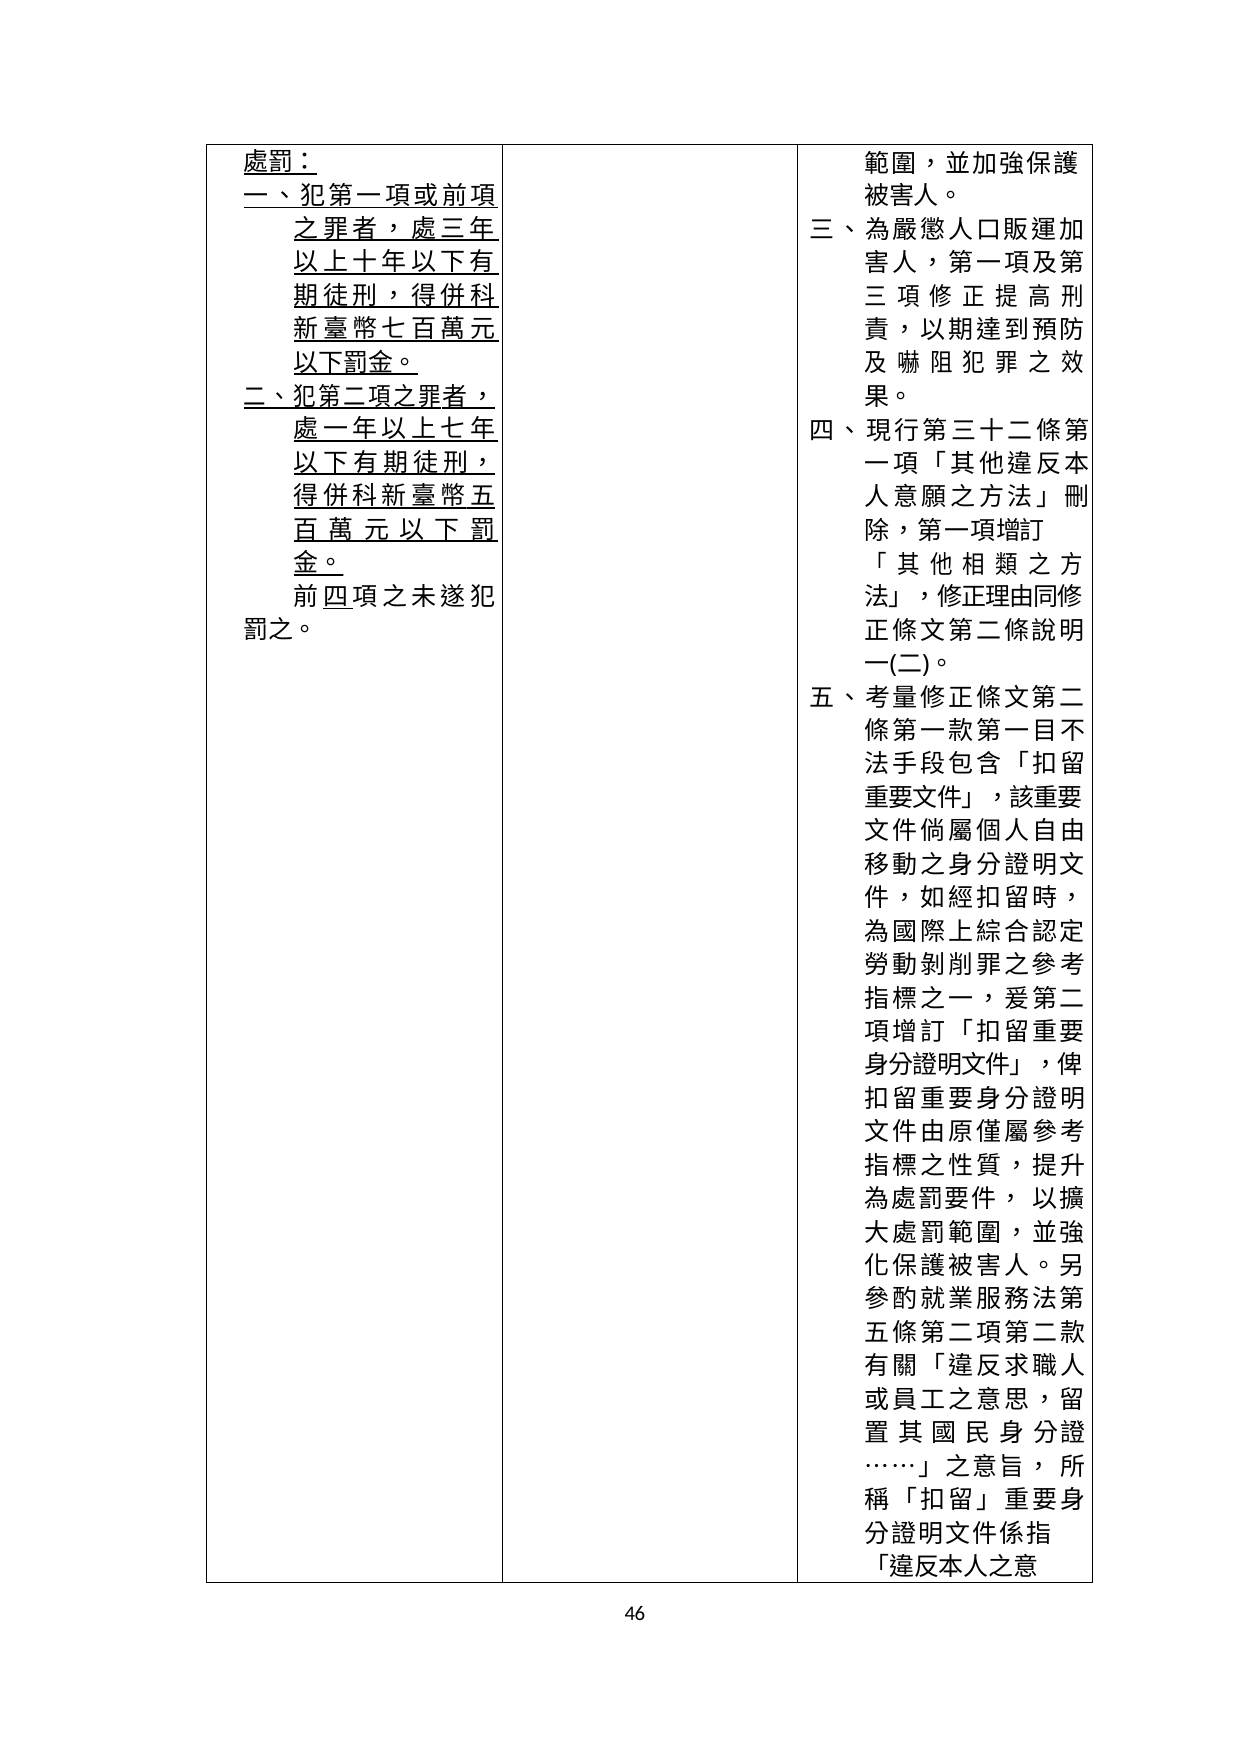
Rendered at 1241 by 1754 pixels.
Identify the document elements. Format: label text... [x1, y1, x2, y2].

table_header 處罰： 一、犯第一項或前項 之罪者，處三年以上十年以下有期徒刑，得併科新臺幣七百萬元以下罰金。 二 、 犯 第 二 項 之 罪者，處一年以上七年以下有期徒刑，得併科新臺幣五百萬元以下罰金。 前四項之未遂犯罰之。 [207, 145, 502, 1582]
table_header 範圍，並加強保護被害人。 三、為嚴懲人口販運加害人，第一項及第三 項 修 正 提 高 刑責，以期達到預防及 嚇 阻 犯 罪 之 效果。 四、現行第三十二條第一項「其他違反本人意願之方法」刪除 ， 第 一 項 增訂 「 其 他 相 類 之 方法」，修正理由同修正條文第二條說明一(二)。 五、考量修正條文第二條第一款第一目不法手段包含「扣留重要文件」，該重要文件倘屬個人自由移動之身分證明文件，如經扣留時， 為國際上綜合認定勞動剝削罪之參考指標之一，爰第二項增訂「扣留重要身分證明文件」，俾扣留重要身分證明文件由原僅屬參考指標之性質，提升為處罰要件， 以擴大處罰範圍，並強化保護被害人。另參酌就業服務法第五條第二項第二款有關「違反求職人或員工之意思，留置 其 國 民 身 分證……」之意旨， 所稱「扣留」重要身分證明文件係指 「 違 反 本 人 之 意 [798, 145, 1092, 1582]
table_header [503, 145, 797, 1582]
